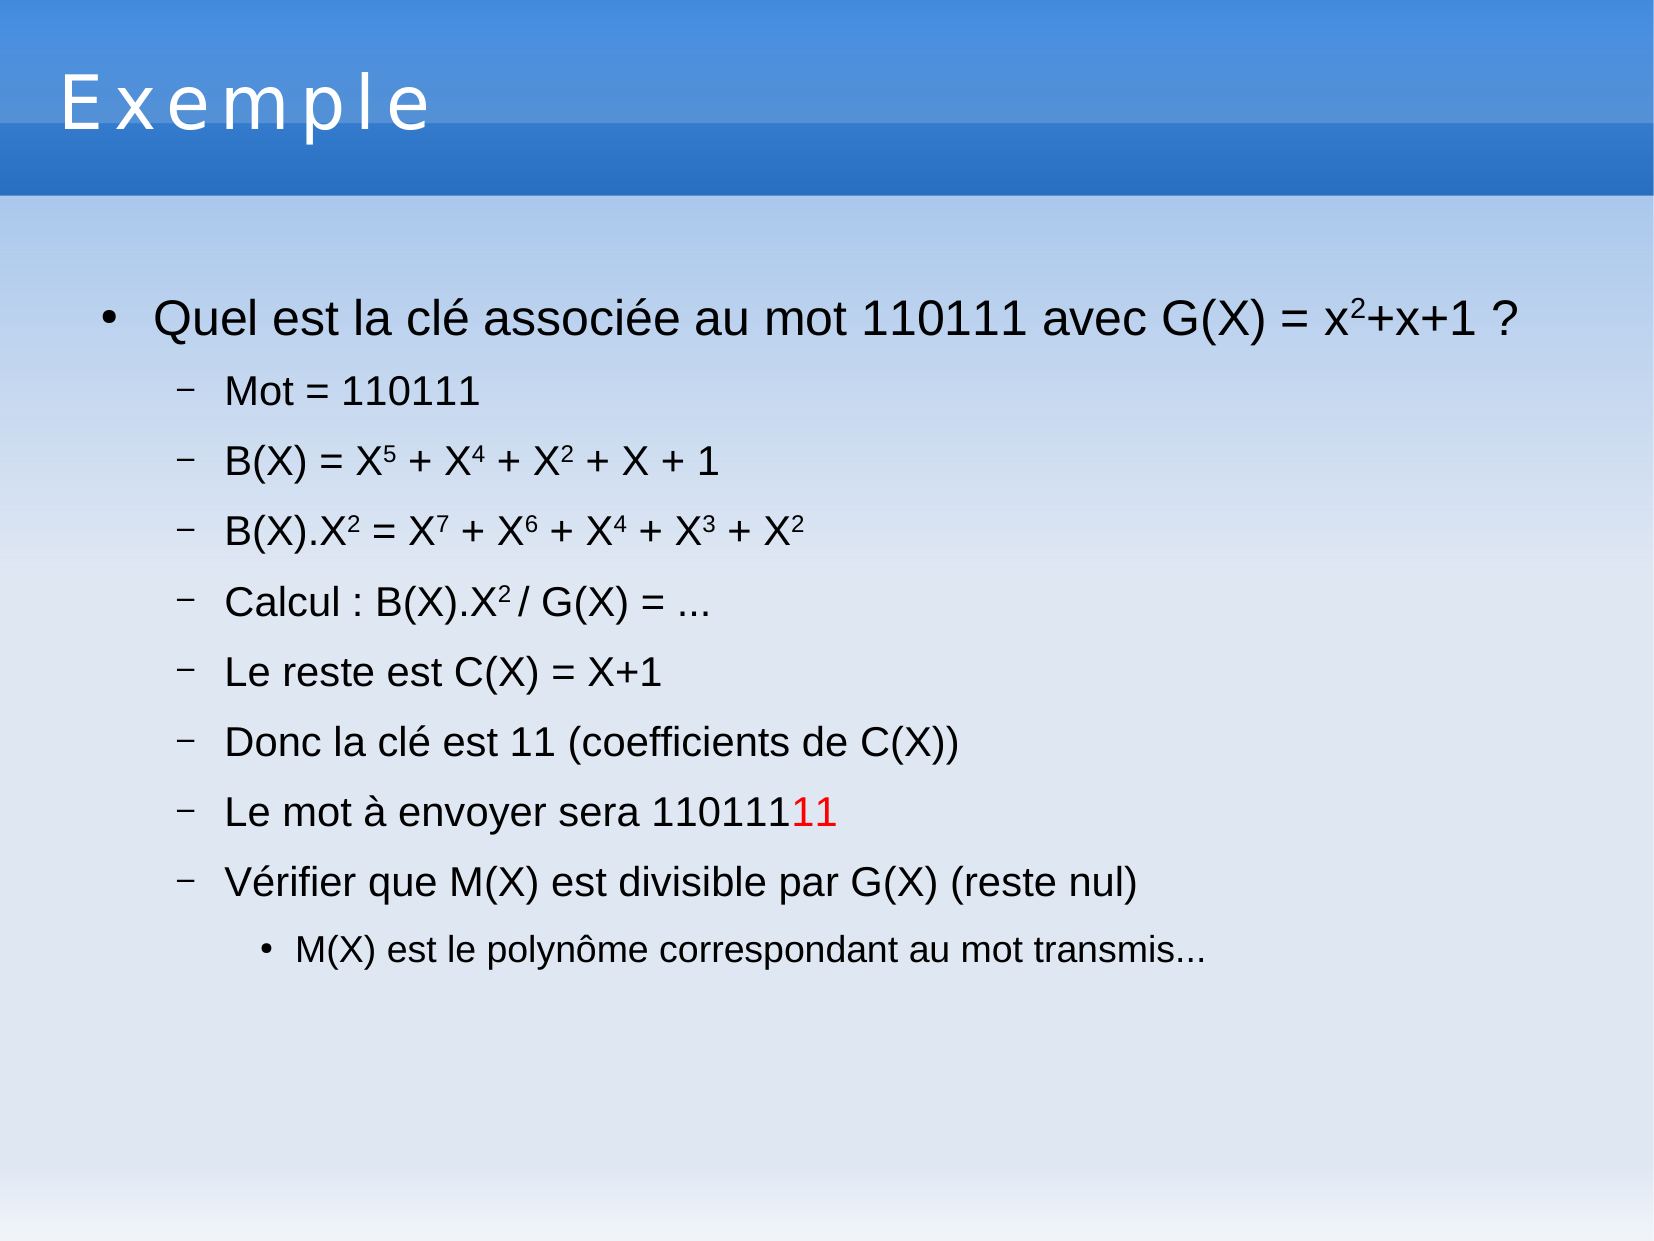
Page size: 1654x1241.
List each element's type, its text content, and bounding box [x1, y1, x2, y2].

title Exemple [59, 29, 1270, 178]
list Quel est la clé associée au mot 110111 avec G(X) = x2+x+1 ? Mot = 110111 B(X) = X5 + X4 + X2 + X + 1 B(X).X2 = X7 + X6 + X4 + X3 + X2 Calcul : B(X).X2 / G(X) = ... Le reste est C(X) = X+1 Donc la clé est 11 (coefficients de C(X)) Le mot à envoyer sera 11011111 Vérifier que M(X) est divisible par G(X) (reste nul) M(X) est le polynôme correspondant au mot transmis... [82, 290, 1571, 1094]
picture [0, 0, 1654, 1241]
